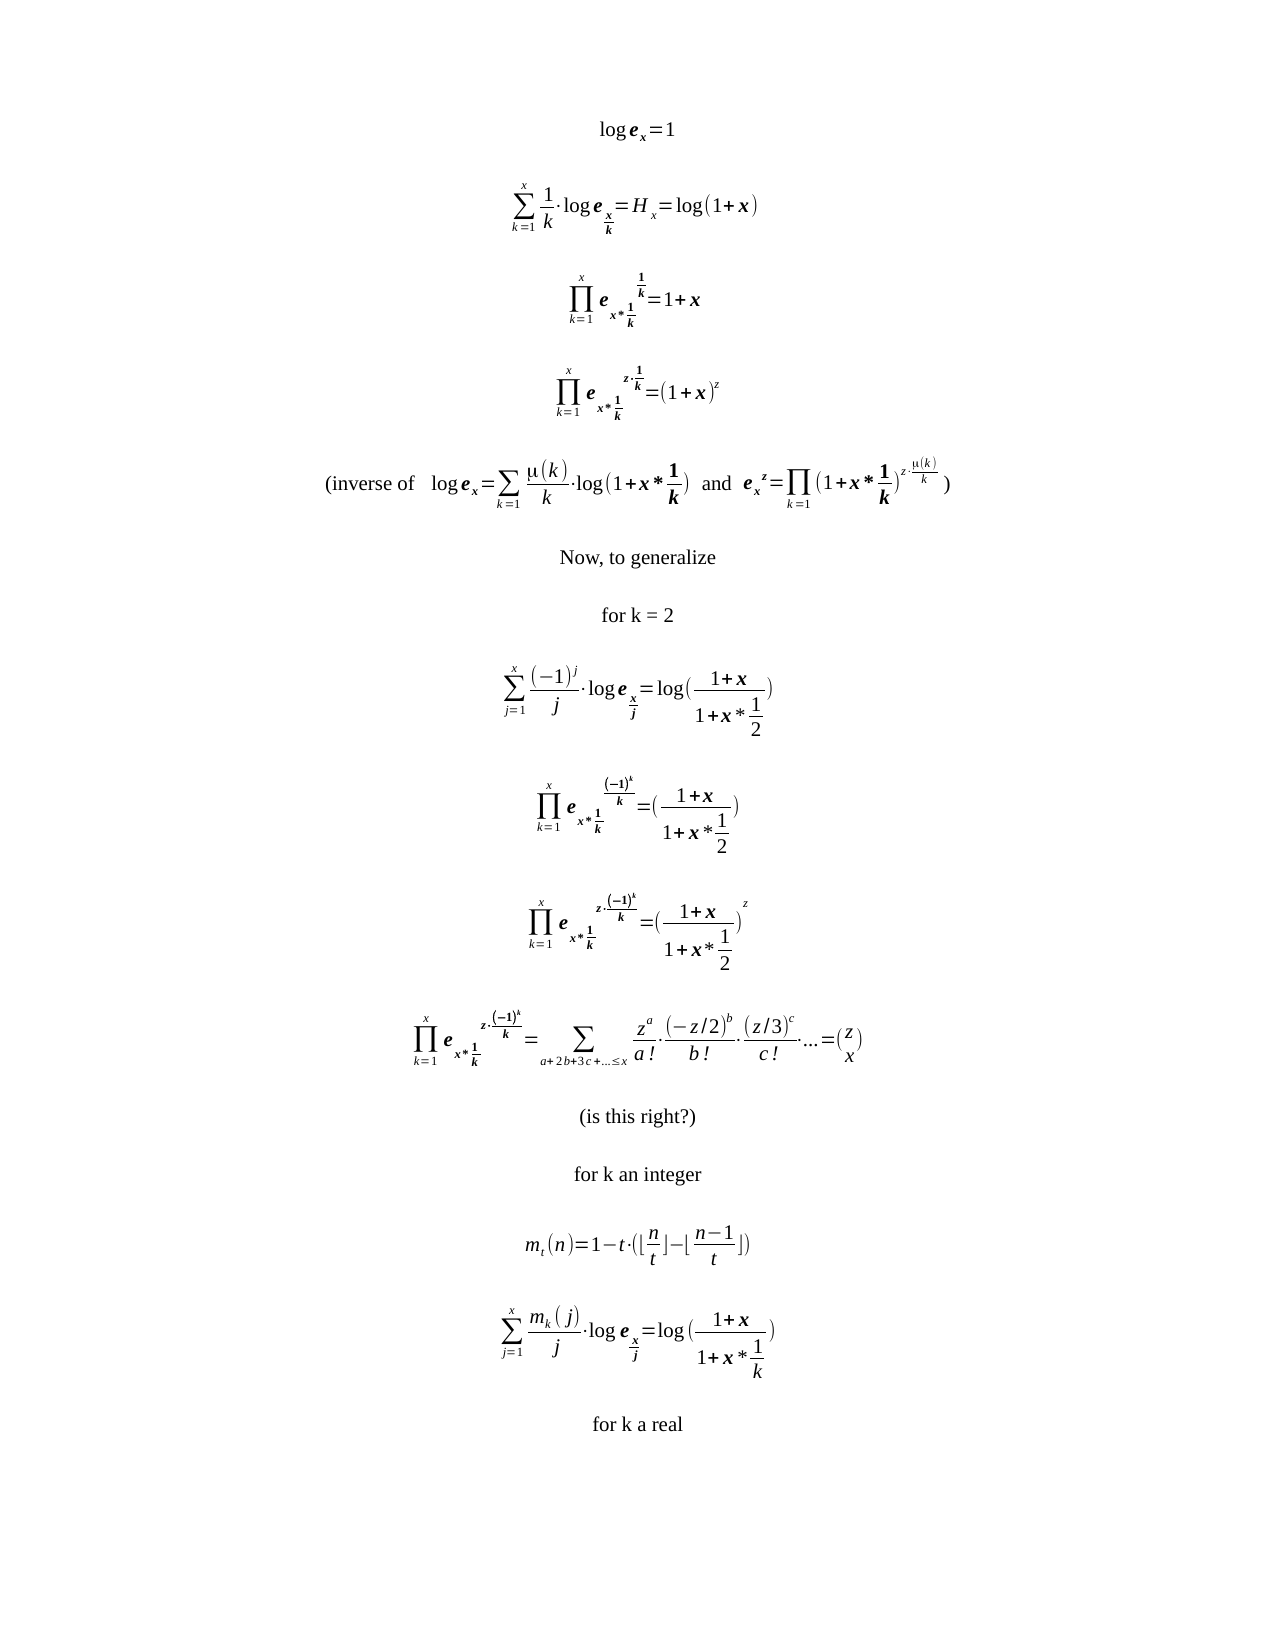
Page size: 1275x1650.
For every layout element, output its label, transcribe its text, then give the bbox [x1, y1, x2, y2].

text for k a real [118, 1412, 1157, 1436]
text (is this right?) [118, 1104, 1157, 1128]
text (inverse of and ) [118, 457, 1157, 511]
text for k = 2 [118, 603, 1157, 627]
text for k an integer [118, 1162, 1157, 1186]
text Now, to generalize [118, 545, 1157, 569]
